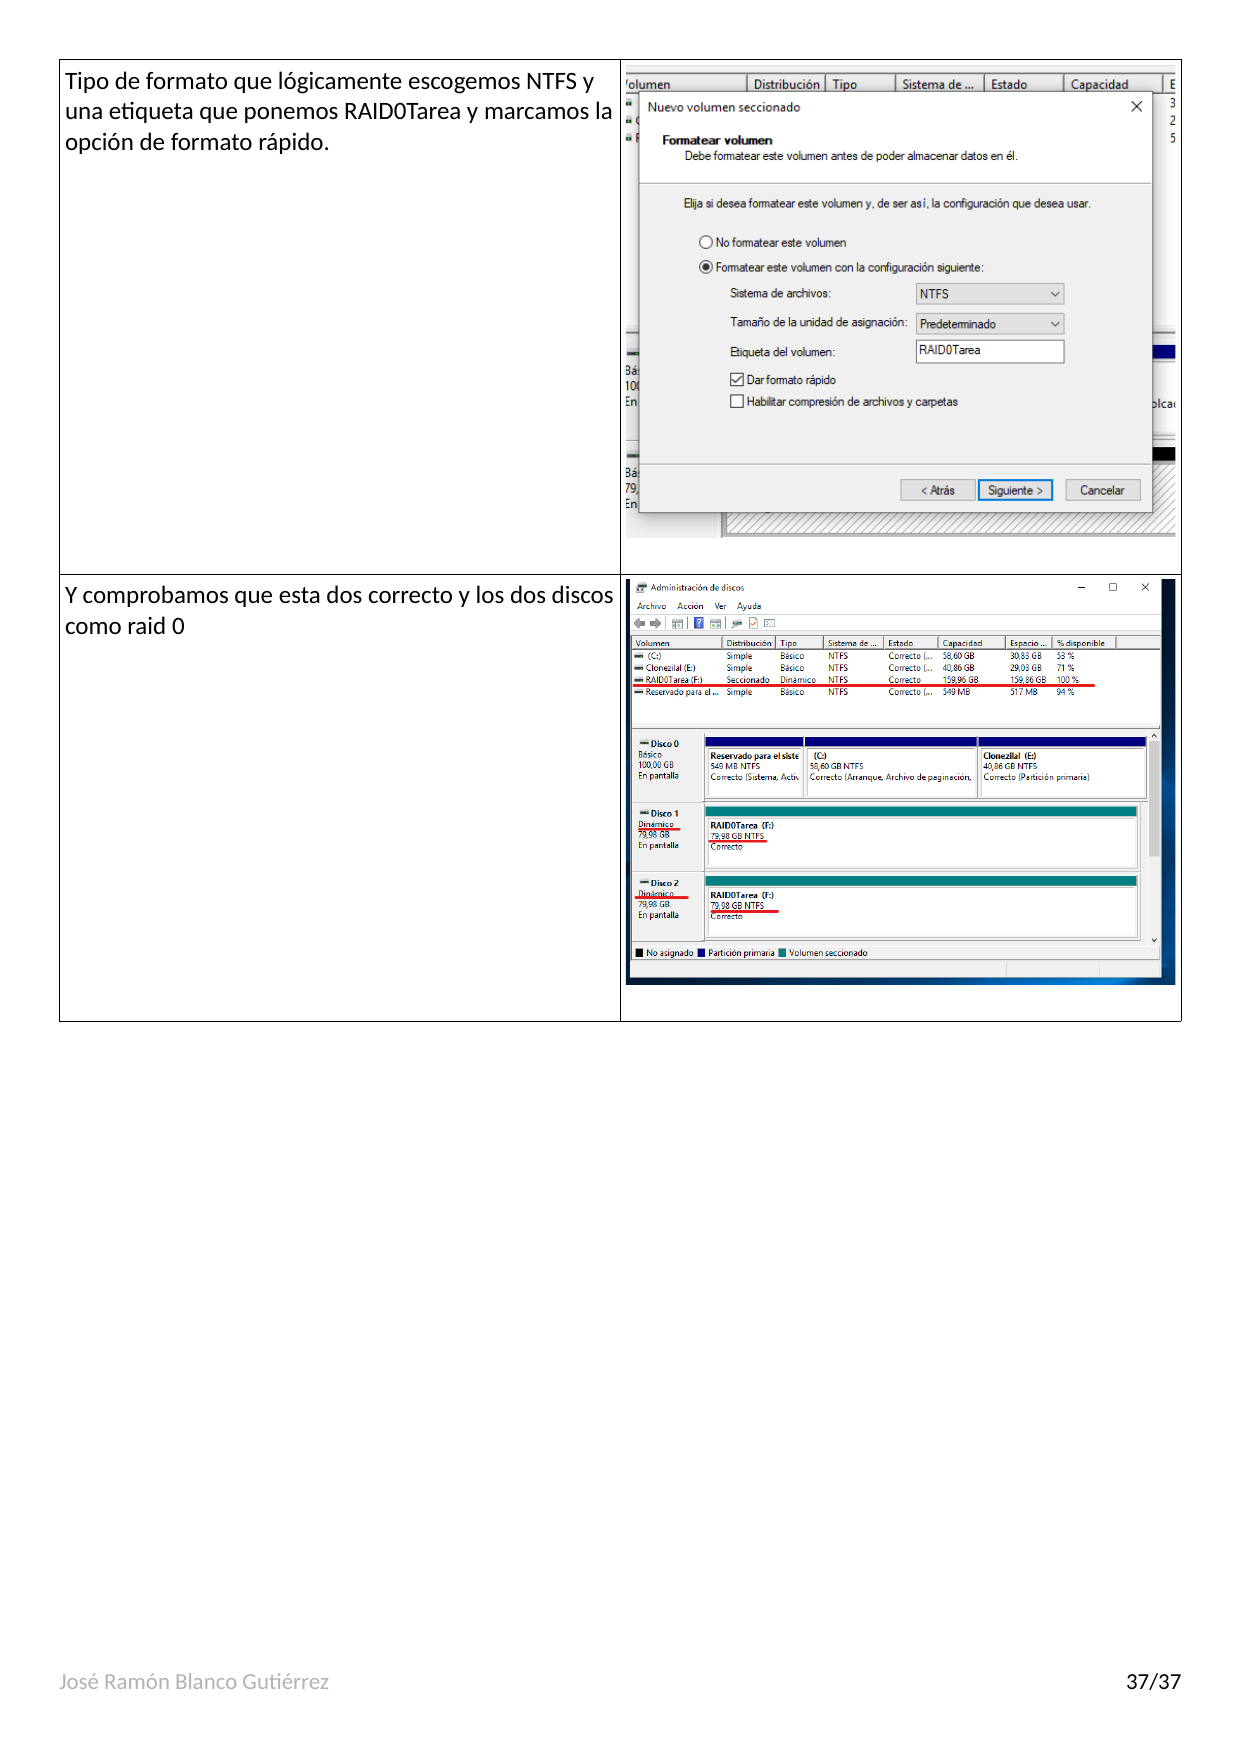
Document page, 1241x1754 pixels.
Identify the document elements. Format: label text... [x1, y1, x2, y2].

picture [625, 65, 1176, 538]
table_cell Y comprobamos que esta dos correcto y los dos discos como raid 0 [60, 575, 620, 1021]
table_cell Tipo de formato que lógicamente escogemos NTFS y una etiqueta que ponemos RAID0Tarea y marcamos la opción de formato rápido. [60, 60, 620, 573]
picture [625, 579, 1176, 985]
table_cell [621, 575, 1181, 1021]
table_cell [621, 60, 1181, 573]
